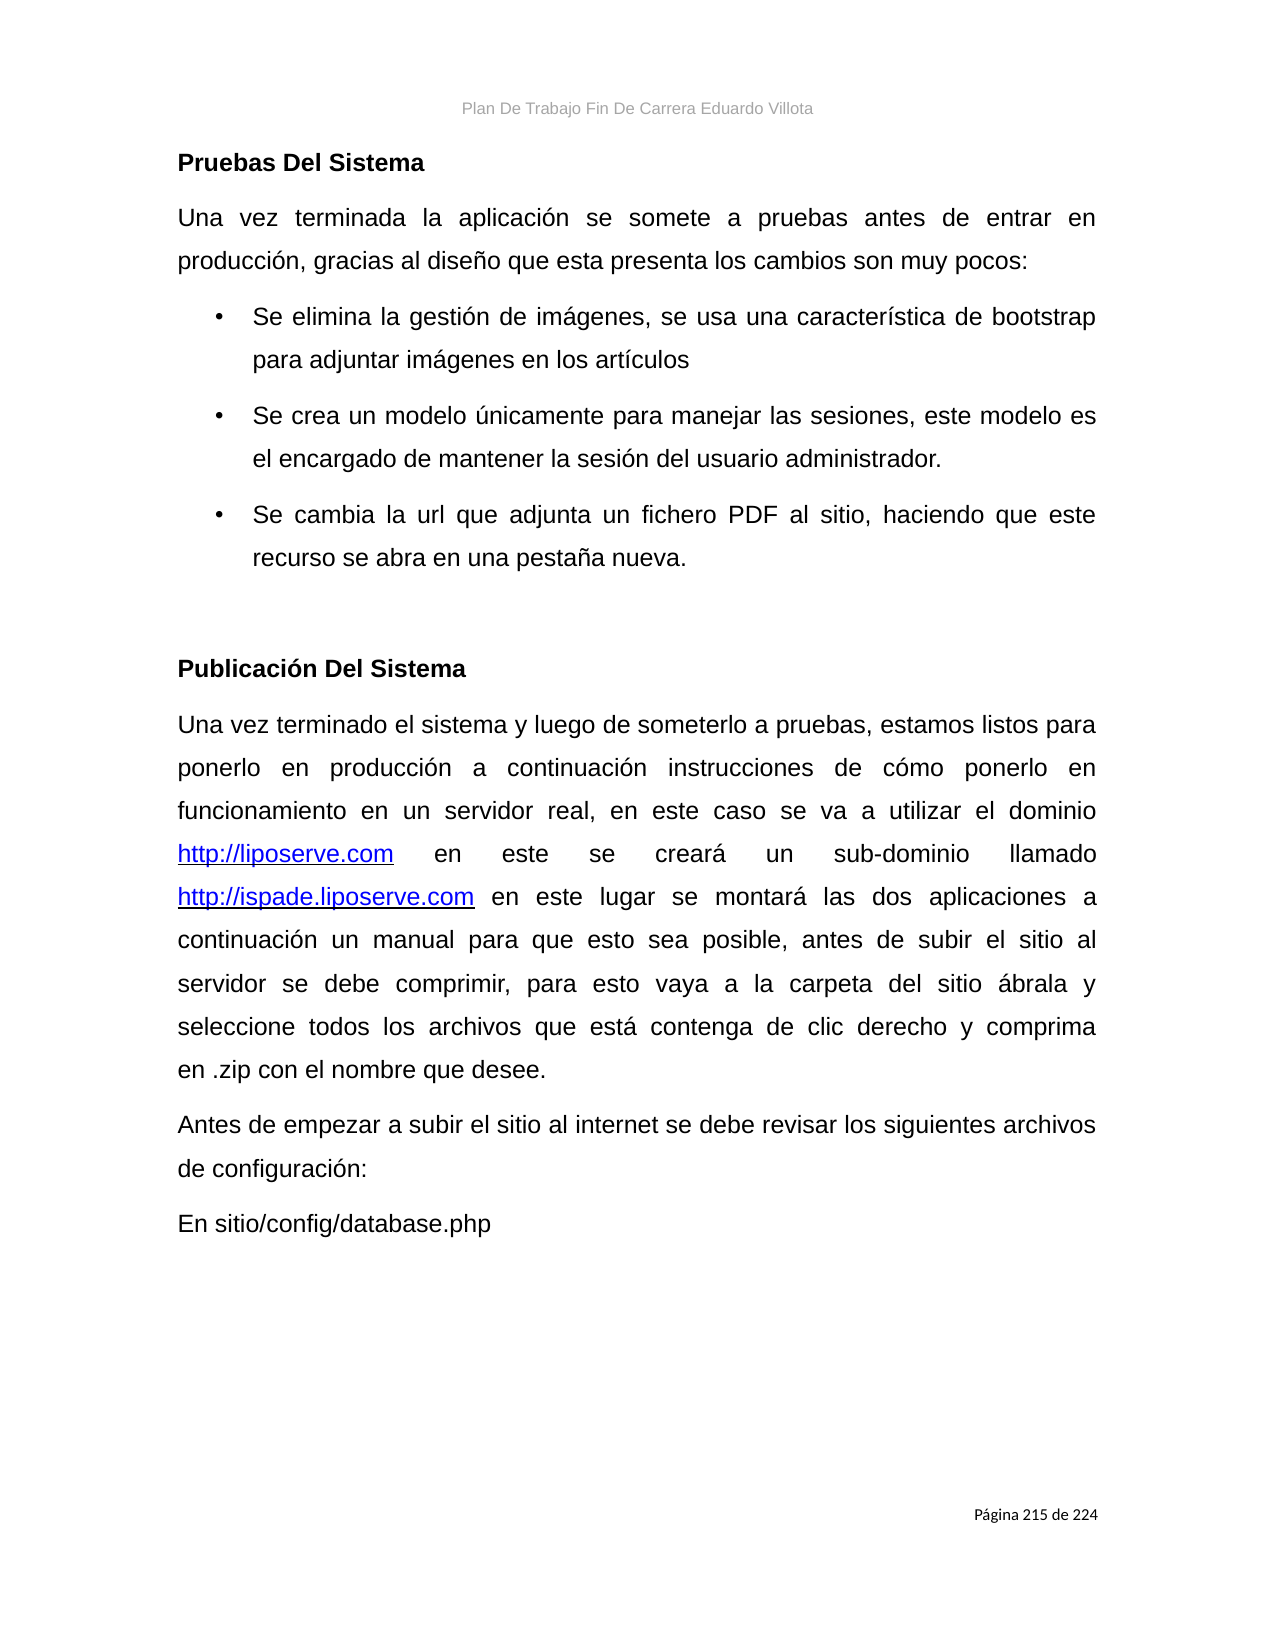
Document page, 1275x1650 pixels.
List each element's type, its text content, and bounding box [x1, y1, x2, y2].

text Una vez terminada la aplicación se somete a pruebas antes de entrar en producción, gracias al diseño que esta presenta los cambios son muy pocos: [177, 203, 1098, 275]
list Se cambia la url que adjunta un fichero PDF al sitio, haciendo que este recurso se abra en una pestaña nueva. [215, 500, 1098, 572]
text En sitio/config/database.php [177, 1209, 1098, 1238]
list Se elimina la gestión de imágenes, se usa una característica de bootstrap para adjuntar imágenes en los artículos [215, 302, 1098, 374]
text Pruebas Del Sistema [177, 148, 1098, 176]
text Publicación Del Sistema [177, 654, 1098, 683]
text Una vez terminado el sistema y luego de someterlo a pruebas, estamos listos para ponerlo en producción a continuación instrucciones de cómo ponerlo en funcionamiento en un servidor real, en este caso se va a utilizar el dominio http://liposerve.com en este se creará un sub-dominio llamado http://ispade.liposerve.com en este lugar se montará las dos aplicaciones a continuación un manual para que esto sea posible, antes de subir el sitio al servidor se debe comprimir, para esto vaya a la carpeta del sitio ábrala y seleccione todos los archivos que está contenga de clic derecho y comprima en .zip con el nombre que desee. [177, 710, 1098, 1083]
list Se crea un modelo únicamente para manejar las sesiones, este modelo es el encargado de mantener la sesión del usuario administrador. [215, 401, 1098, 473]
text Antes de empezar a subir el sitio al internet se debe revisar los siguientes archivos de configuración: [177, 1110, 1098, 1182]
